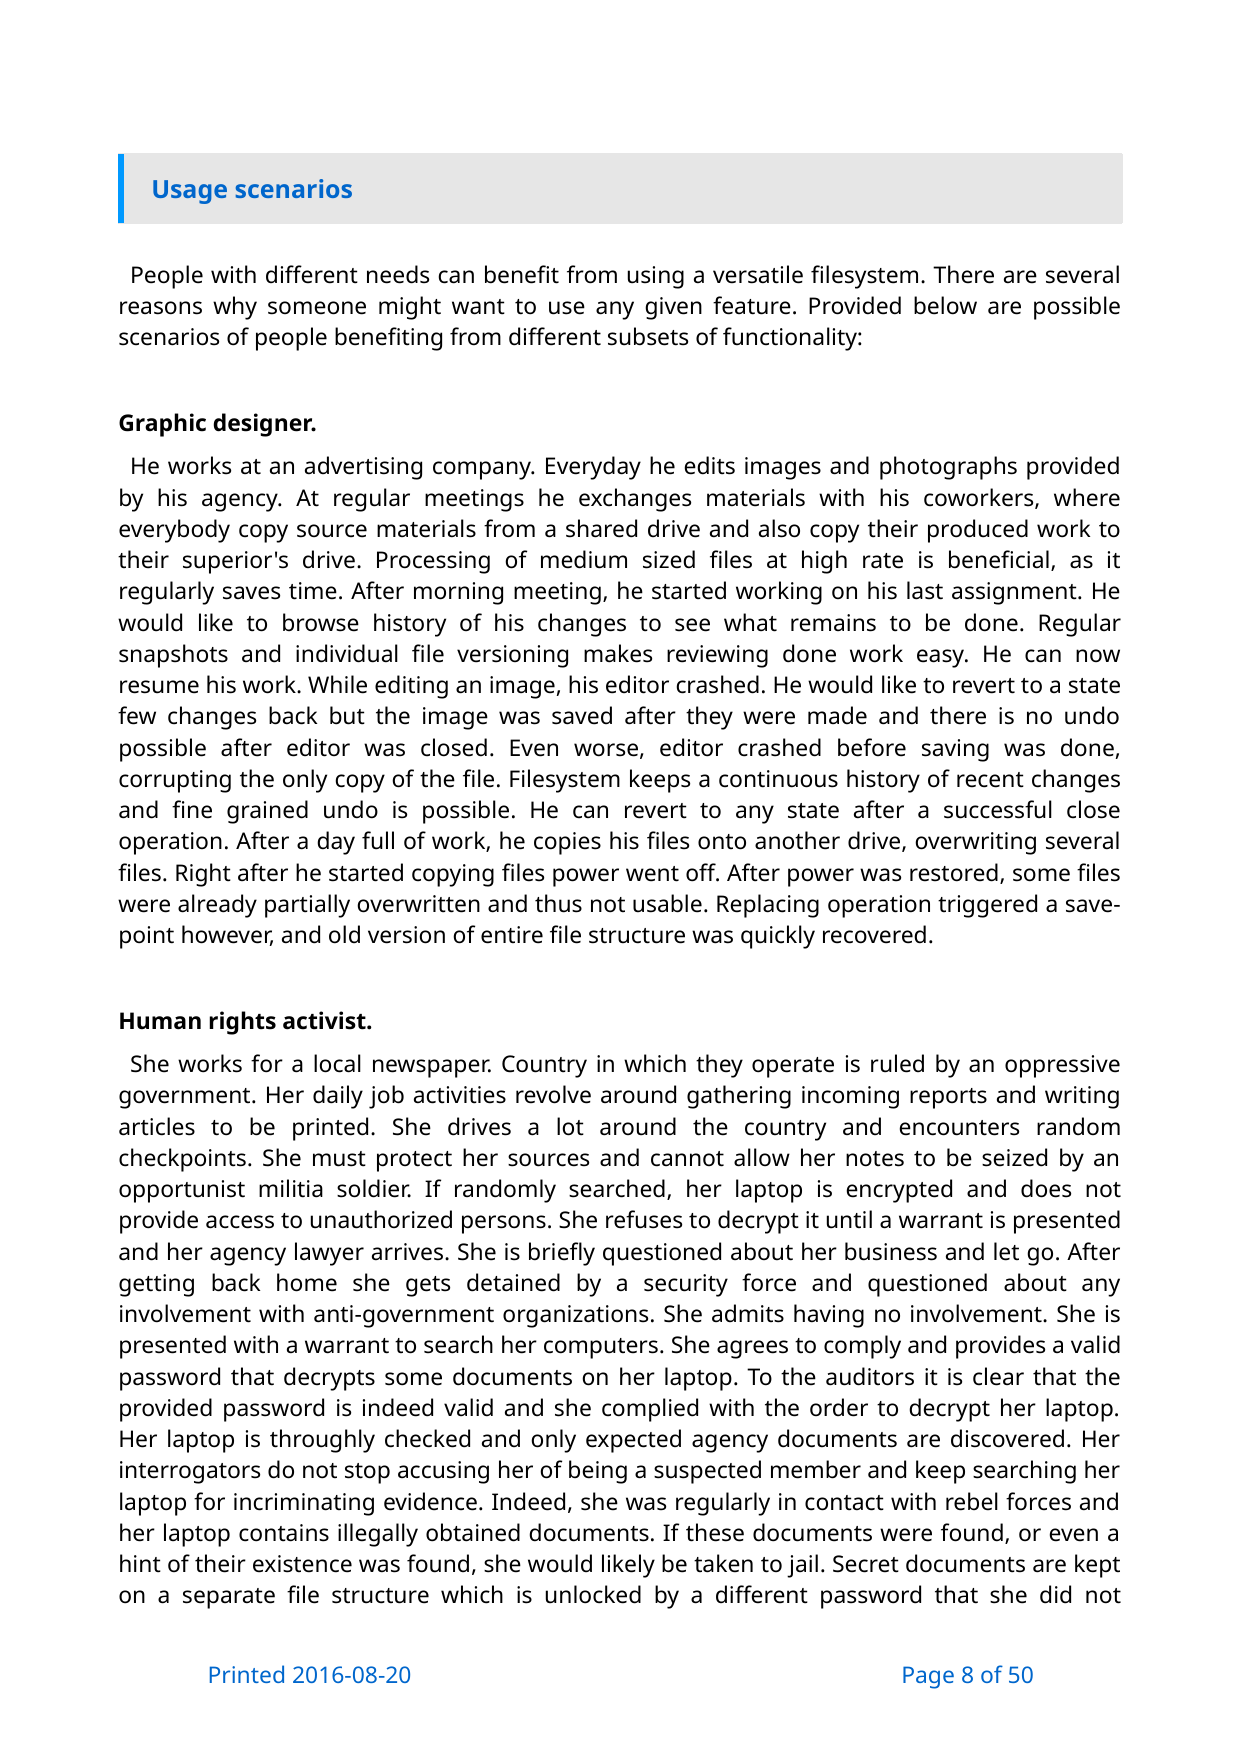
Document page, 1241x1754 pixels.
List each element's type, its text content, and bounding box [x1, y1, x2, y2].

text She works for a local newspaper. Country in which they operate is ruled by an oppressive government. Her daily job activities revolve around gathering incoming reports and writing articles to be printed. She drives a lot around the country and encounters random checkpoints. She must protect her sources and cannot allow her notes to be seized by an opportunist militia soldier. If randomly searched, her laptop is encrypted and does not provide access to unauthorized persons. She refuses to decrypt it until a warrant is presented and her agency lawyer arrives. She is briefly questioned about her business and let go. After getting back home she gets detained by a security force and questioned about any involvement with anti-government organizations. She admits having no involvement. She is presented with a warrant to search her computers. She agrees to comply and provides a valid password that decrypts some documents on her laptop. To the auditors it is clear that the provided password is indeed valid and she complied with the order to decrypt her laptop. Her laptop is throughly checked and only expected agency documents are discovered. Her interrogators do not stop accusing her of being a suspected member and keep searching her laptop for incriminating evidence. Indeed, she was regularly in contact with rebel forces and her laptop contains illegally obtained documents. If these documents were found, or even a hint of their existence was found, she would likely be taken to jail. Secret documents are kept on a separate file structure which is unlocked by a different password that she did not [118, 1048, 1122, 1611]
text People with different needs can benefit from using a versatile filesystem. There are several reasons why someone might want to use any given feature. Provided below are possible scenarios of people benefiting from different subsets of functionality: [118, 259, 1122, 352]
subtitle Human rights activist. [118, 1005, 1122, 1036]
subtitle Graphic designer. [118, 407, 1122, 438]
subtitle Usage scenarios [124, 155, 1122, 223]
text He works at an advertising company. Everyday he edits images and photographs provided by his agency. At regular meetings he exchanges materials with his coworkers, where everybody copy source materials from a shared drive and also copy their produced work to their superior's drive. Processing of medium sized files at high rate is beneficial, as it regularly saves time. After morning meeting, he started working on his last assignment. He would like to browse history of his changes to see what remains to be done. Regular snapshots and individual file versioning makes reviewing done work easy. He can now resume his work. While editing an image, his editor crashed. He would like to revert to a state few changes back but the image was saved after they were made and there is no undo possible after editor was closed. Even worse, editor crashed before saving was done, corrupting the only copy of the file. Filesystem keeps a continuous history of recent changes and fine grained undo is possible. He can revert to any state after a successful close operation. After a day full of work, he copies his files onto another drive, overwriting several files. Right after he started copying files power went off. After power was restored, some files were already partially overwritten and thus not usable. Replacing operation triggered a save-point however, and old version of entire file structure was quickly recovered. [118, 450, 1122, 950]
